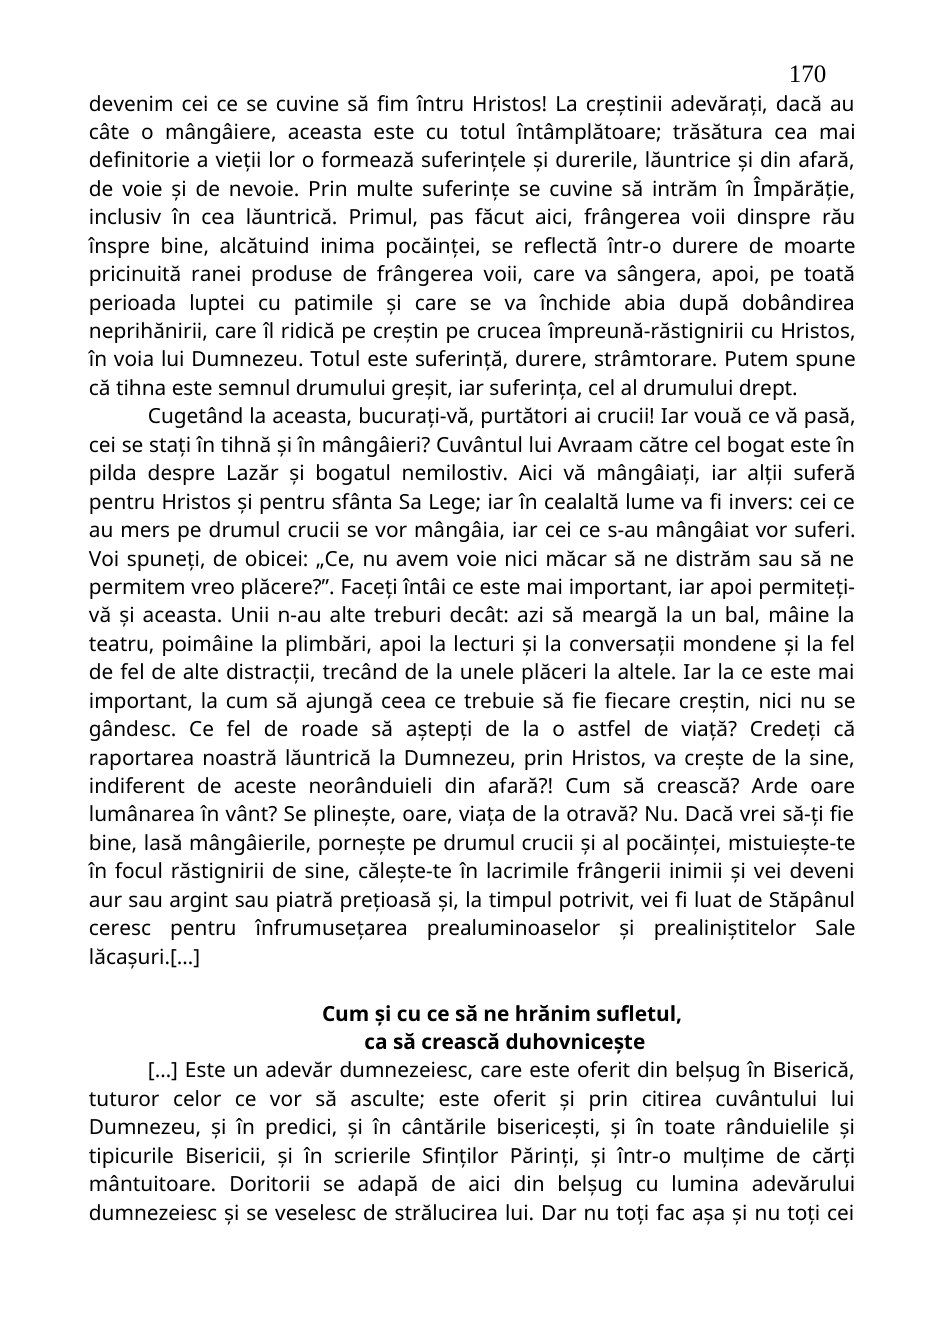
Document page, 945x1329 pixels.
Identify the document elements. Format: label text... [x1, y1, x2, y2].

text […] Este un adevăr dumnezeiesc, care este oferit din belşug în Biserică, tuturor celor ce vor să asculte; este oferit şi prin citirea cuvântului lui Dumnezeu, şi în predici, şi în cântările bisericeşti, şi în toate rânduielile şi tipicurile Bisericii, şi în scrierile Sfinţilor Părinţi, şi într-o mulţime de cărţi mântuitoare. Doritorii se adapă de aici din belşug cu lumina adevărului dumnezeiesc şi se veselesc de strălucirea lui. Dar nu toţi fac aşa şi nu toţi cei [89, 1056, 856, 1226]
text Cugetând la aceasta, bucuraţi-vă, purtători ai crucii! Iar vouă ce vă pasă, cei se staţi în tihnă şi în mângâieri? Cuvântul lui Avraam către cel bogat este în pilda despre Lazăr şi bogatul nemilostiv. Aici vă mângâiaţi, iar alţii suferă pentru Hristos şi pentru sfânta Sa Lege; iar în cealaltă lume va fi invers: cei ce au mers pe drumul crucii se vor mângâia, iar cei ce s-au mângâiat vor suferi. Voi spuneţi, de obicei: „Ce, nu avem voie nici măcar să ne distrăm sau să ne permitem vreo plăcere?”. Faceţi întâi ce este mai important, iar apoi permiteţi-vă şi aceasta. Unii n-au alte treburi decât: azi să meargă la un bal, mâine la teatru, poimâine la plimbări, apoi la lecturi şi la conversaţii mondene şi la fel de fel de alte distracţii, trecând de la unele plăceri la altele. Iar la ce este mai important, la cum să ajungă ceea ce trebuie să fie fiecare creştin, nici nu se gândesc. Ce fel de roade să aştepţi de la o astfel de viaţă? Credeţi că raportarea noastră lăuntrică la Dumnezeu, prin Hristos, va creşte de la sine, indiferent de aceste neorânduieli din afară?! Cum să crească? Arde oare lumânarea în vânt? Se plineşte, oare, viaţa de la otravă? Nu. Dacă vrei să-ţi fie bine, lasă mângâierile, porneşte pe drumul crucii şi al pocăinţei, mistuieşte-te în focul răstignirii de sine, căleşte-te în lacrimile frângerii inimii şi vei deveni aur sau argint sau piatră preţioasă şi, la timpul potrivit, vei fi luat de Stăpânul ceresc pentru înfrumuseţarea prealuminoaselor şi prealiniştitelor Sale lăcaşuri.[…] [89, 401, 856, 970]
text ca să crească duhovniceşte [89, 1027, 856, 1056]
text Cum şi cu ce să ne hrănim sufletul, [89, 999, 856, 1027]
text devenim cei ce se cuvine să fim întru Hristos! La creştinii adevăraţi, dacă au câte o mângâiere, aceasta este cu totul întâmplătoare; trăsătura cea mai definitorie a vieţii lor o formează suferinţele şi durerile, lăuntrice şi din afară, de voie şi de nevoie. Prin multe suferinţe se cuvine să intrăm în Împărăţie, inclusiv în cea lăuntrică. Primul, pas făcut aici, frângerea voii dinspre rău înspre bine, alcătuind inima pocăinţei, se reflectă într-o durere de moarte pricinuită ranei produse de frângerea voii, care va sângera, apoi, pe toată perioada luptei cu patimile şi care se va închide abia după dobândirea neprihănirii, care îl ridică pe creştin pe crucea împreună-răstignirii cu Hristos, în voia lui Dumnezeu. Totul este suferinţă, durere, strâmtorare. Putem spune că tihna este semnul drumului greşit, iar suferinţa, cel al drumului drept. [89, 89, 856, 401]
